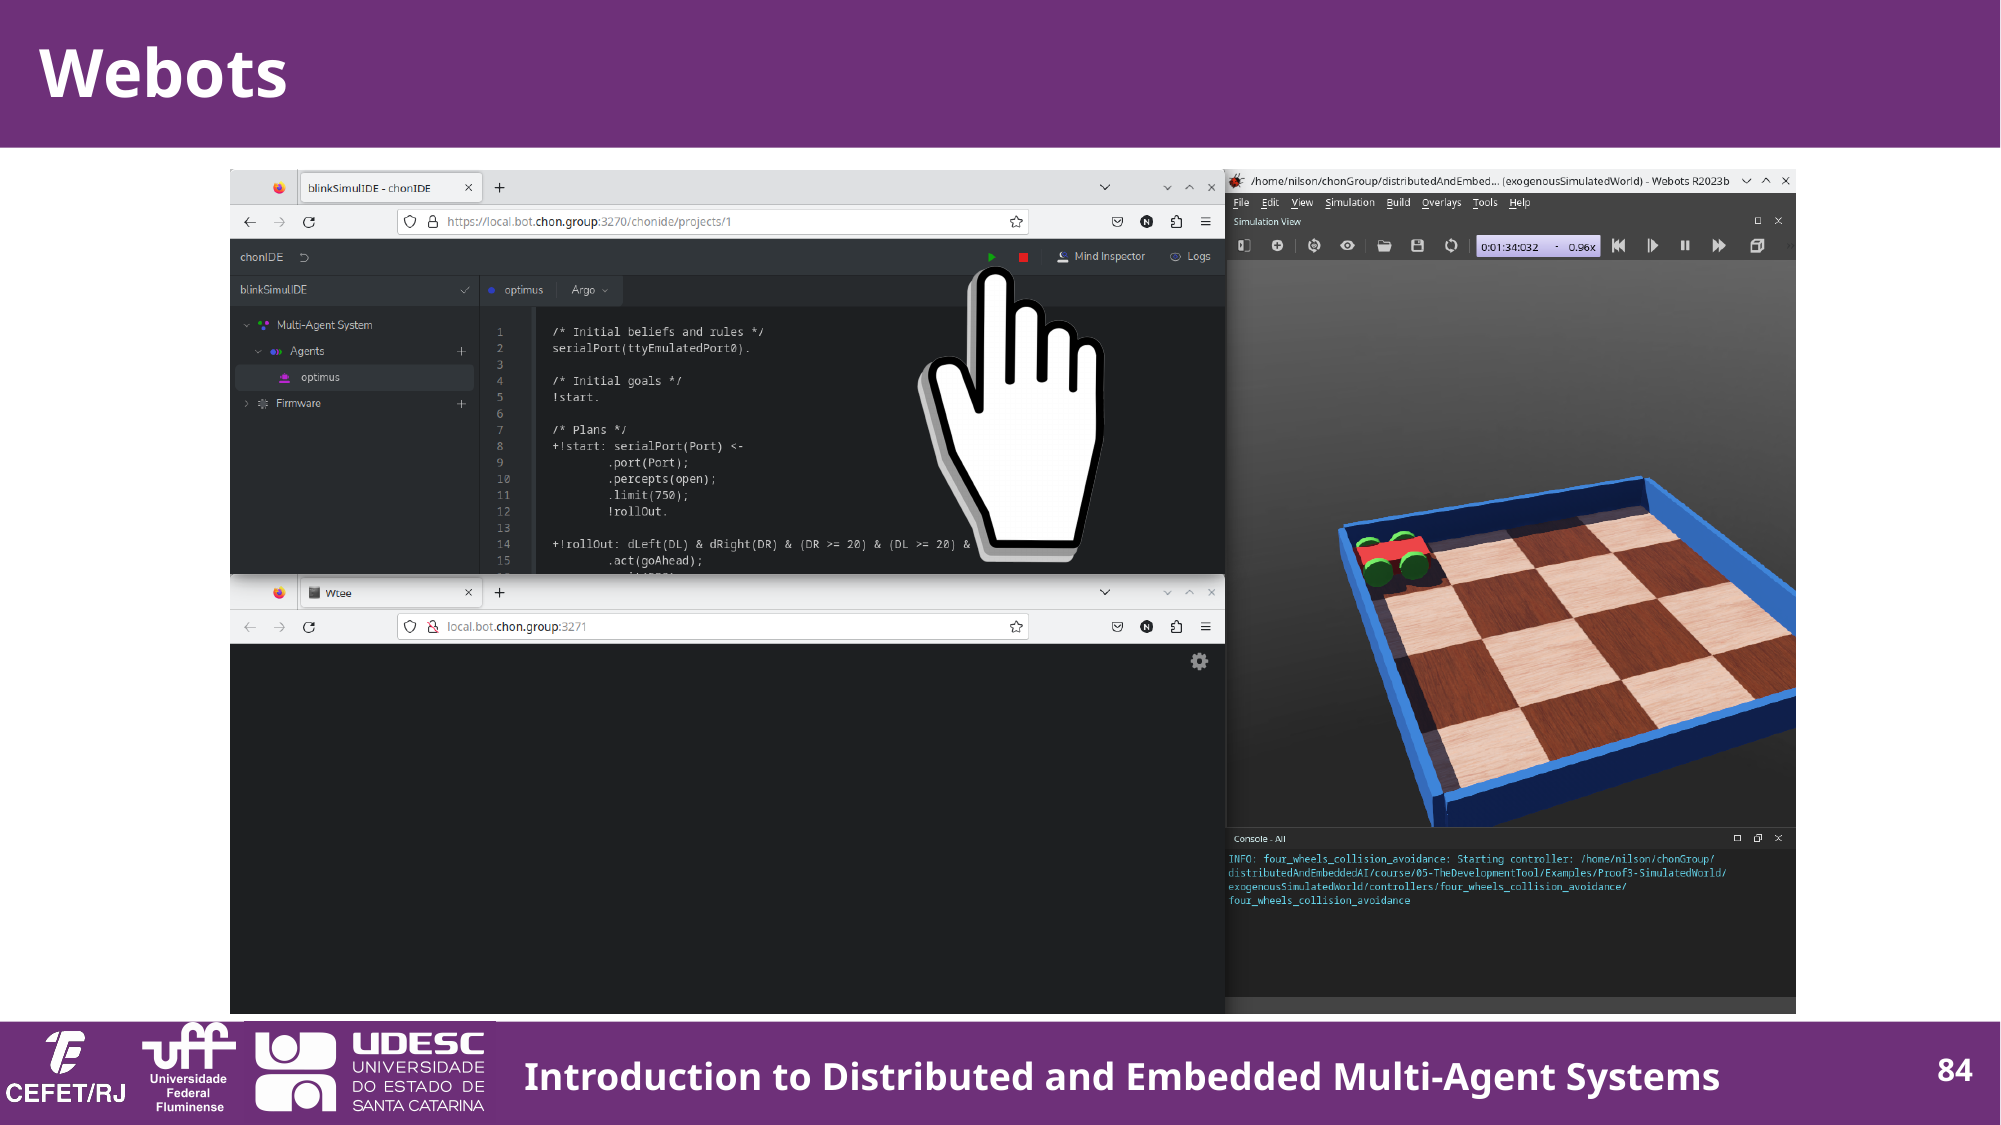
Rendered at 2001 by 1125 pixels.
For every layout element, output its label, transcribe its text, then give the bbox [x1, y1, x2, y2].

picture [6, 1009, 125, 1125]
text_box Webots [25, 23, 1998, 116]
picture [141, 1021, 237, 1117]
picture [244, 1021, 496, 1123]
picture [230, 169, 1796, 1014]
